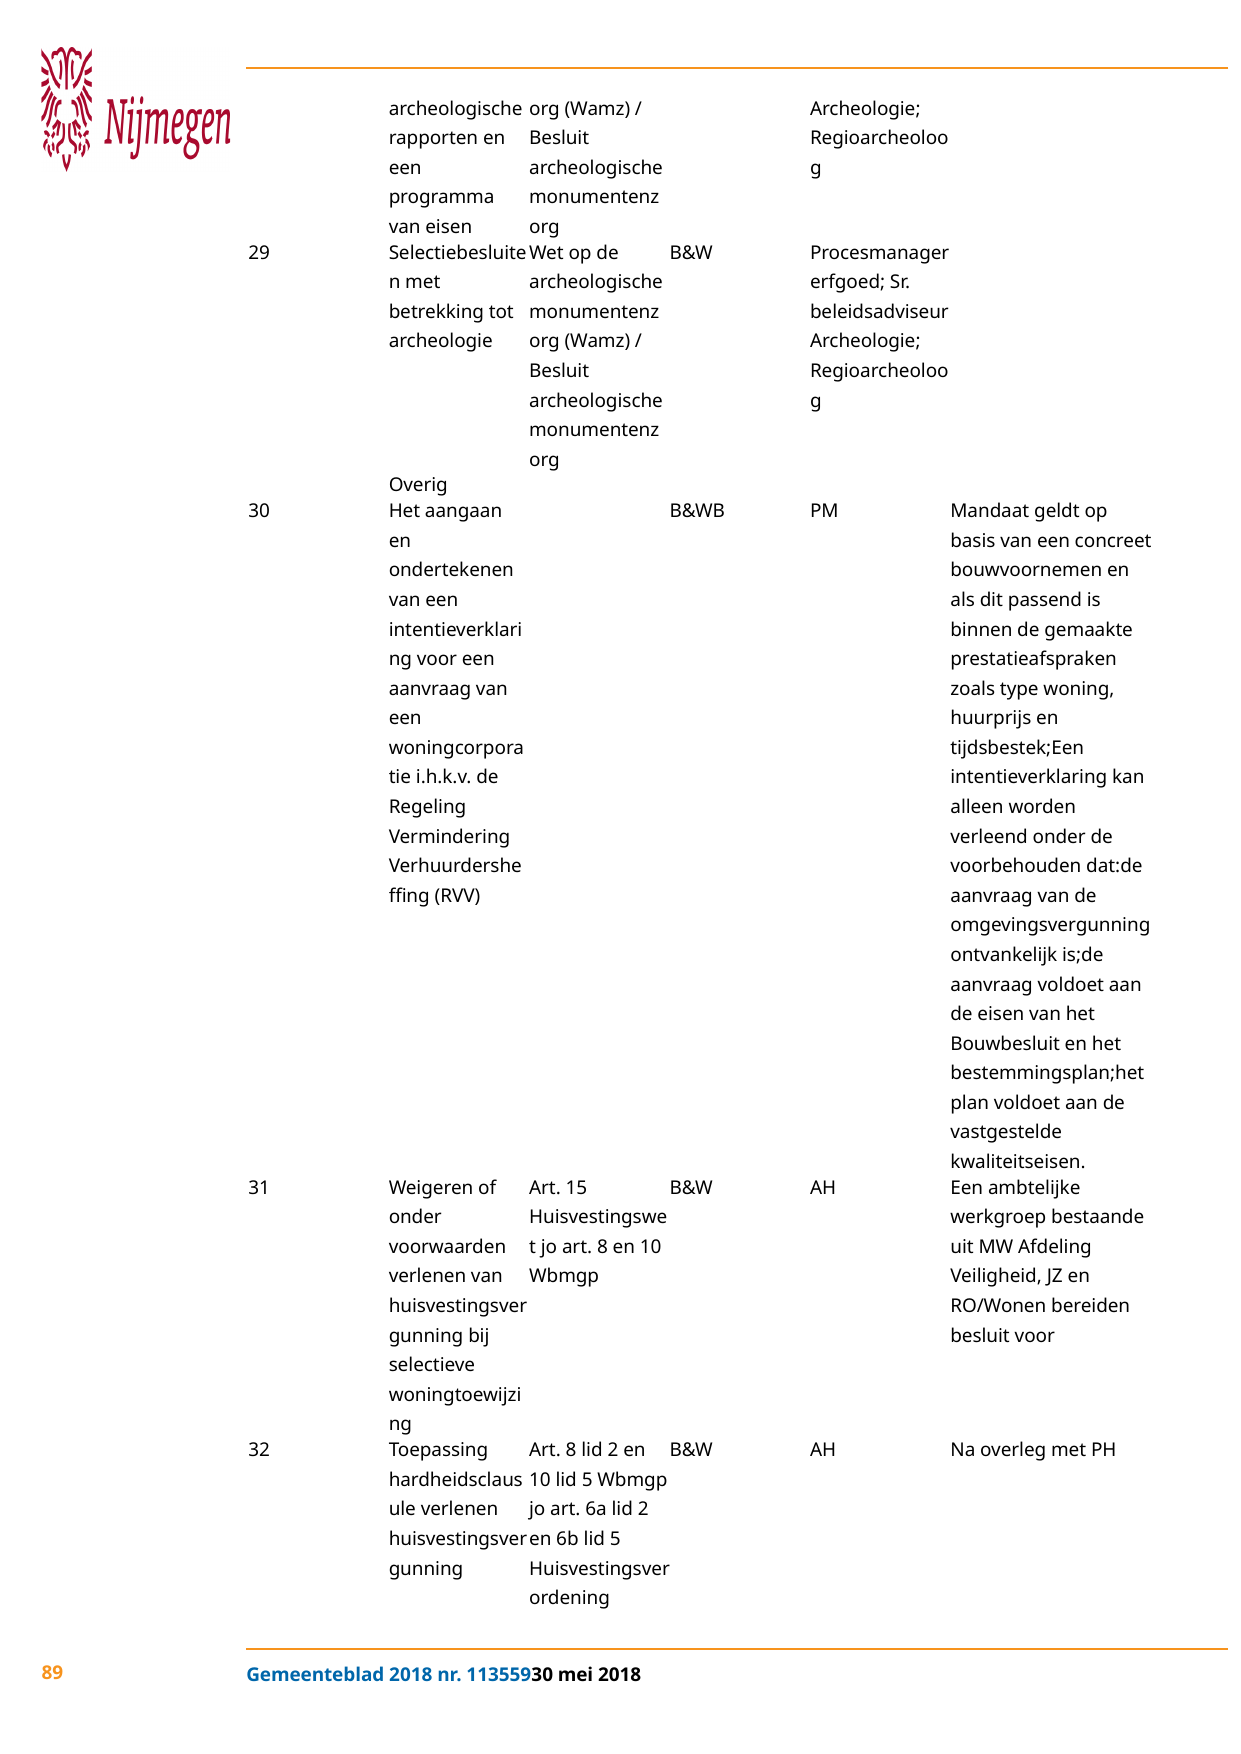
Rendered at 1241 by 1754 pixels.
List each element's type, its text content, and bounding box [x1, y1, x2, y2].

table_cell archeologische rapporten en een programma van eisen [389, 95, 529, 239]
table_cell [810, 472, 950, 497]
table_cell Art. 8 lid 2 en 10 lid 5 Wbmgp jo art. 6a lid 2 en 6b lid 5 Huisvestingsverordening [529, 1436, 669, 1610]
table_cell PM [810, 498, 950, 1174]
table_cell [950, 95, 1152, 239]
table_cell [529, 498, 669, 1174]
table_cell 32 [248, 1436, 388, 1610]
table_cell Overig [389, 472, 529, 497]
picture [41, 47, 231, 172]
table_cell B&WB [669, 498, 810, 1174]
table_cell Na overleg met PH [950, 1436, 1152, 1610]
table_cell 31 [248, 1174, 388, 1436]
table_cell [669, 95, 810, 239]
table_cell Selectiebesluiten met betrekking tot archeologie [389, 239, 529, 472]
table_cell Art. 15 Huisvestingswet jo art. 8 en 10 Wbmgp [529, 1174, 669, 1436]
table_cell Het aangaan en ondertekenen van een intentieverklaring voor een aanvraag van een woningcorporatie i.h.k.v. de Regeling Vermindering Verhuurdersheffing (RVV) [389, 498, 529, 1174]
table_cell [950, 239, 1152, 472]
table_cell B&W [669, 1174, 810, 1436]
table_cell [950, 472, 1152, 497]
table_cell AH [810, 1174, 950, 1436]
table_cell Wet op de archeologische monumentenzorg (Wamz) / Besluit archeologische monumentenzorg [529, 239, 669, 472]
table_cell Weigeren of onder voorwaarden verlenen van huisvestingsvergunning bij selectieve woningtoewijzing [389, 1174, 529, 1436]
table_cell org (Wamz) / Besluit archeologische monumentenzorg [529, 95, 669, 239]
table_cell [529, 472, 669, 497]
table_cell Een ambtelijke werkgroep bestaande uit MW Afdeling Veiligheid, JZ en RO/Wonen bereiden besluit voor [950, 1174, 1152, 1436]
table_cell B&W [669, 239, 810, 472]
table_cell AH [810, 1436, 950, 1610]
table_cell [248, 472, 388, 497]
table_cell Procesmanager erfgoed; Sr. beleidsadviseur Archeologie; Regioarcheoloog [810, 239, 950, 472]
table_cell B&W [669, 1436, 810, 1610]
table_cell [248, 95, 388, 239]
table_cell Mandaat geldt op basis van een concreet bouwvoornemen en als dit passend is binnen de gemaakte prestatieafspraken zoals type woning, huurprijs en tijdsbestek;Een intentieverklaring kan alleen worden verleend onder de voorbehouden dat:de aanvraag van de omgevingsvergunning ontvankelijk is;de aanvraag voldoet aan de eisen van het Bouwbesluit en het bestemmingsplan;het plan voldoet aan de vastgestelde kwaliteitseisen. [950, 498, 1152, 1174]
table_cell Toepassing hardheidsclausule verlenen huisvestingsvergunning [389, 1436, 529, 1610]
table_cell Archeologie; Regioarcheoloog [810, 95, 950, 239]
table_cell [669, 472, 810, 497]
table_cell 30 [248, 498, 388, 1174]
table_cell 29 [248, 239, 388, 472]
